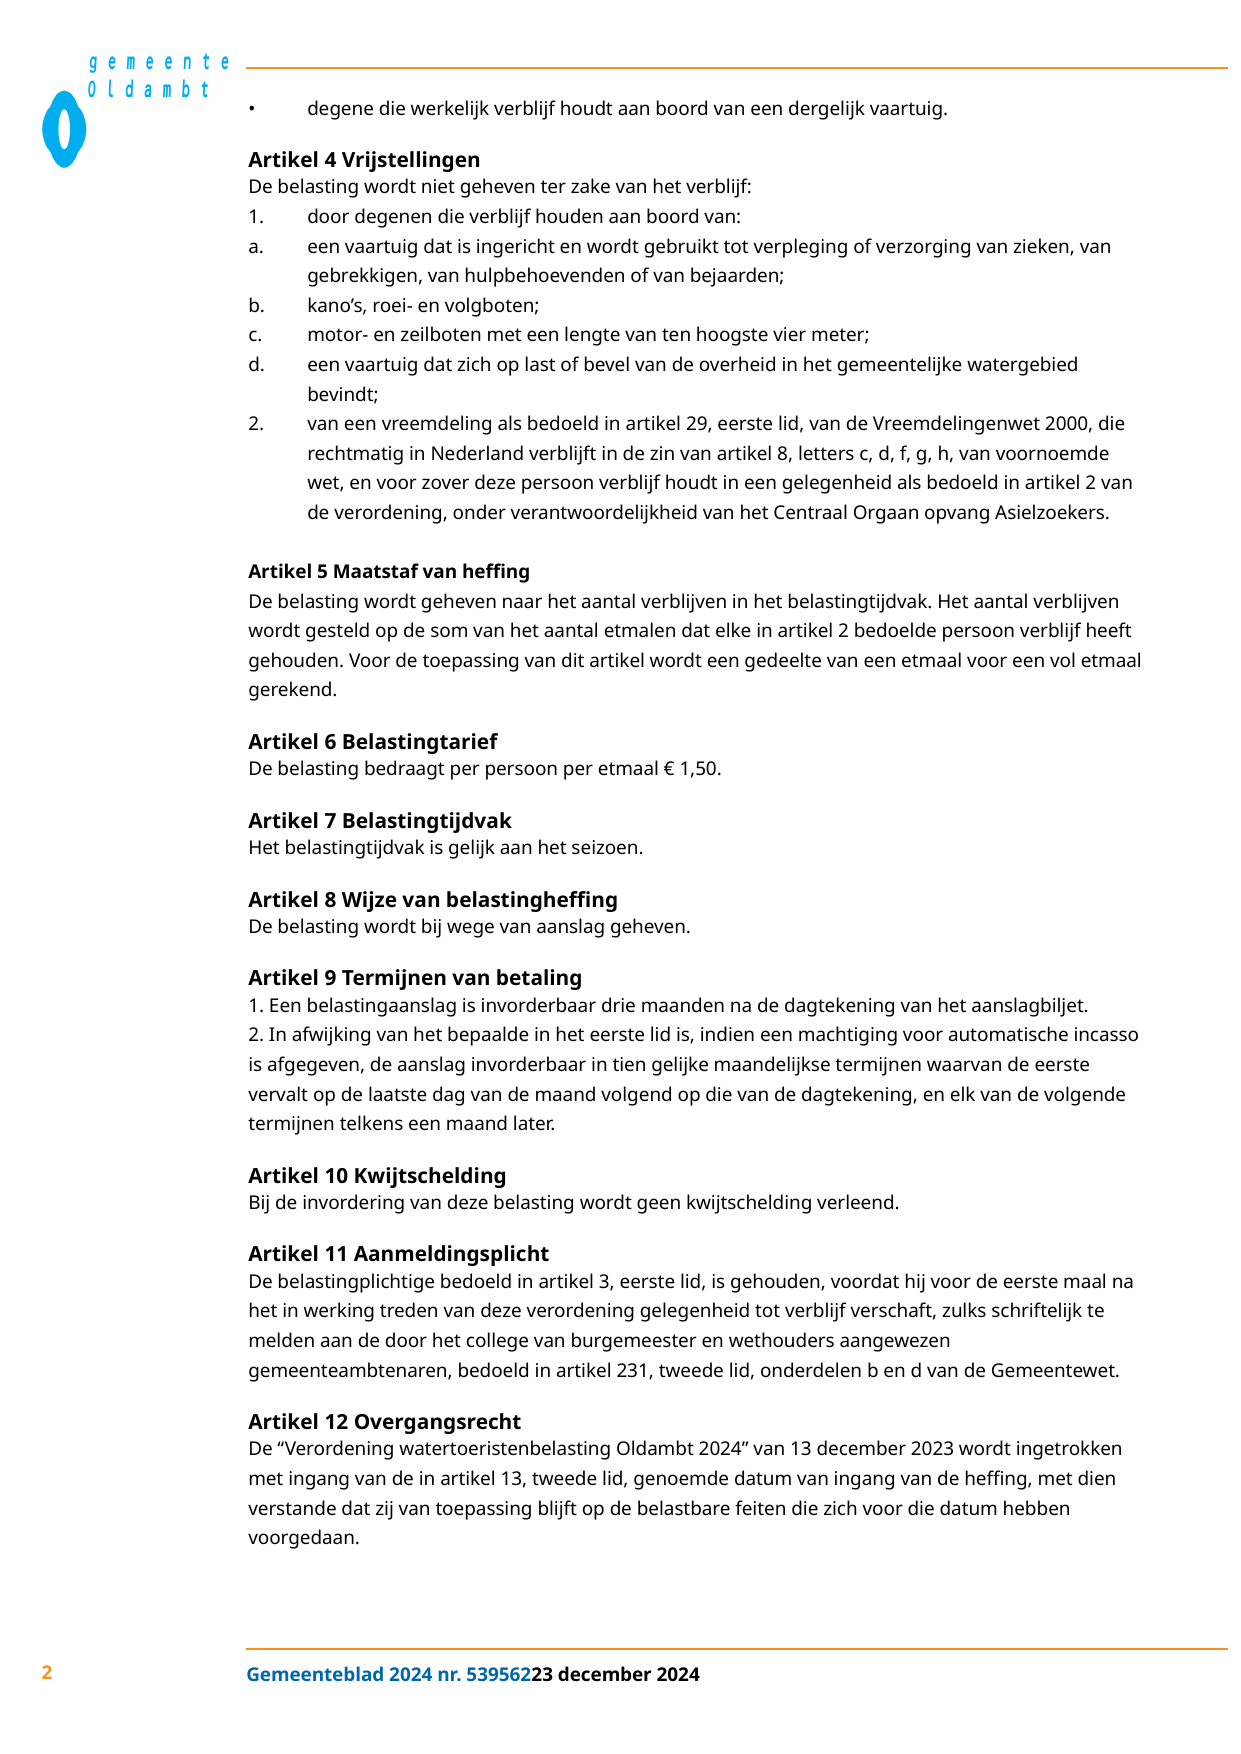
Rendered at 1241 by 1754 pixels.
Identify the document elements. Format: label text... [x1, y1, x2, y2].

text Het belastingtijdvak is gelijk aan het seizoen. [248, 834, 1152, 860]
text Artikel 9 Termijnen van betaling [248, 963, 1152, 992]
text De belasting bedraagt per persoon per etmaal € 1,50. [248, 755, 1152, 781]
list degene die werkelijk verblijf houdt aan boord van een dergelijk vaartuig. [248, 95, 1152, 121]
list een vaartuig dat is ingericht en wordt gebruikt tot verpleging of verzorging van zieken, van gebrekkigen, van hulpbehoevenden of van bejaarden; [248, 233, 1152, 288]
list van een vreemdeling als bedoeld in artikel 29, eerste lid, van de Vreemdelingenwet 2000, die rechtmatig in Nederland verblijft in de zin van artikel 8, letters c, d, f, g, h, van voornoemde wet, en voor zover deze persoon verblijf houdt in een gelegenheid als bedoeld in artikel 2 van de verordening, onder verantwoordelijkheid van het Centraal Orgaan opvang Asielzoekers. [248, 410, 1152, 525]
list een vaartuig dat zich op last of bevel van de overheid in het gemeentelijke watergebied bevindt; [248, 351, 1152, 406]
text De “Verordening watertoeristenbelasting Oldambt 2024” van 13 december 2023 wordt ingetrokken met ingang van de in artikel 13, tweede lid, genoemde datum van ingang van de heffing, met dien verstande dat zij van toepassing blijft op de belastbare feiten die zich voor die datum hebben voorgedaan. [248, 1436, 1152, 1550]
text 2. In afwijking van het bepaalde in het eerste lid is, indien een machtiging voor automatische incasso is afgegeven, de aanslag invorderbaar in tien gelijke maandelijkse termijnen waarvan de eerste vervalt op de laatste dag van de maand volgend op die van de dagtekening, en elk van de volgende termijnen telkens een maand later. [248, 1022, 1152, 1136]
list door degenen die verblijf houden aan boord van: [248, 203, 1152, 229]
text Artikel 8 Wijze van belastingheffing [248, 885, 1152, 913]
text De belasting wordt niet geheven ter zake van het verblijf: [248, 174, 1152, 199]
text 1. Een belastingaanslag is invorderbaar drie maanden na de dagtekening van het aanslagbiljet. [248, 992, 1152, 1018]
text Artikel 6 Belastingtarief [248, 727, 1152, 755]
text Artikel 5 Maatstaf van heffing [248, 558, 1152, 584]
text De belastingplichtige bedoeld in artikel 3, eerste lid, is gehouden, voordat hij voor de eerste maal na het in werking treden van deze verordening gelegenheid tot verblijf verschaft, zulks schriftelijk te melden aan de door het college van burgemeester en wethouders aangewezen gemeenteambtenaren, bedoeld in artikel 231, tweede lid, onderdelen b en d van de Gemeentewet. [248, 1268, 1152, 1382]
text Artikel 12 Overgangsrecht [248, 1407, 1152, 1436]
text Bij de invordering van deze belasting wordt geen kwijtschelding verleend. [248, 1189, 1152, 1215]
text Artikel 10 Kwijtschelding [248, 1161, 1152, 1189]
text Artikel 11 Aanmeldingsplicht [248, 1239, 1152, 1268]
list motor- en zeilboten met een lengte van ten hoogste vier meter; [248, 322, 1152, 347]
list kano’s, roei- en volgboten; [248, 292, 1152, 318]
text Artikel 4 Vrijstellingen [248, 145, 1152, 174]
text De belasting wordt bij wege van aanslag geheven. [248, 913, 1152, 939]
text De belasting wordt geheven naar het aantal verblijven in het belastingtijdvak. Het aantal verblijven wordt gesteld op de som van het aantal etmalen dat elke in artikel 2 bedoelde persoon verblijf heeft gehouden. Voor de toepassing van dit artikel wordt een gedeelte van een etmaal voor een vol etmaal gerekend. [248, 588, 1152, 702]
text Artikel 7 Belastingtijdvak [248, 806, 1152, 834]
picture [41, 47, 231, 172]
